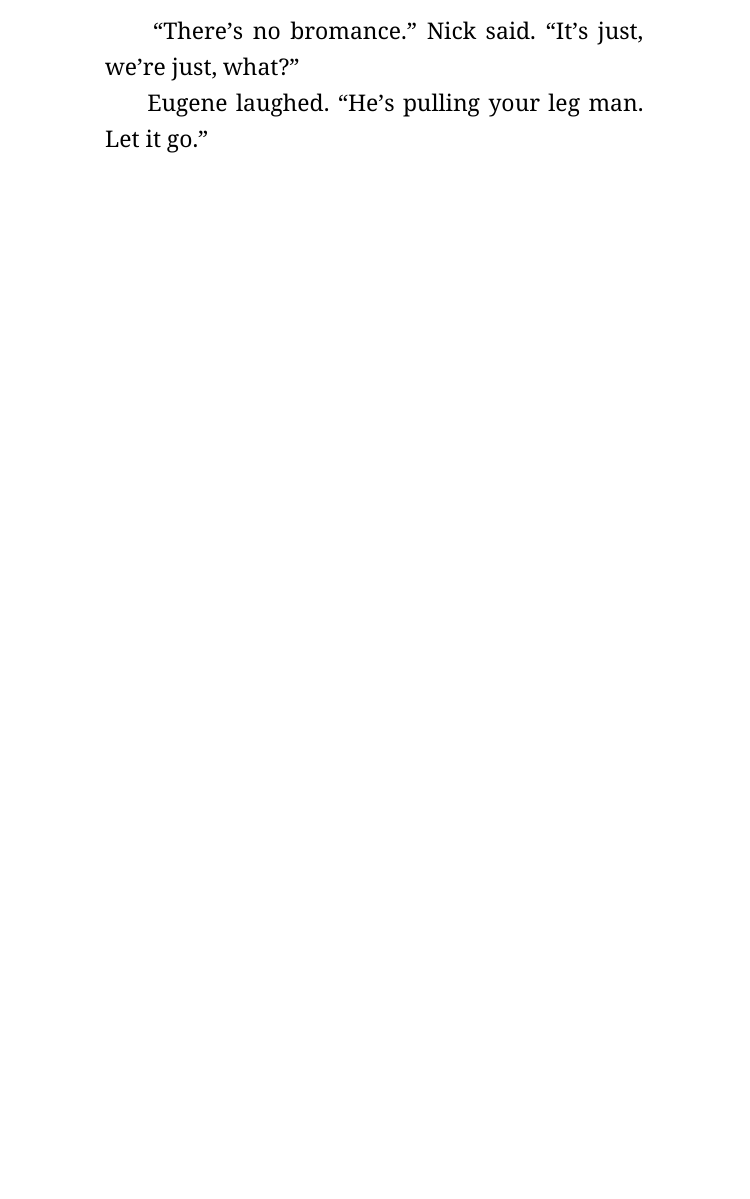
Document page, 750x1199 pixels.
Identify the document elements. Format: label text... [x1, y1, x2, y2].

text Eugene laughed. “He’s pulling your leg man. Let it go.” [105, 87, 645, 154]
text “There’s no bromance.” Nick said. “It’s just, we’re just, what?” [105, 15, 645, 82]
